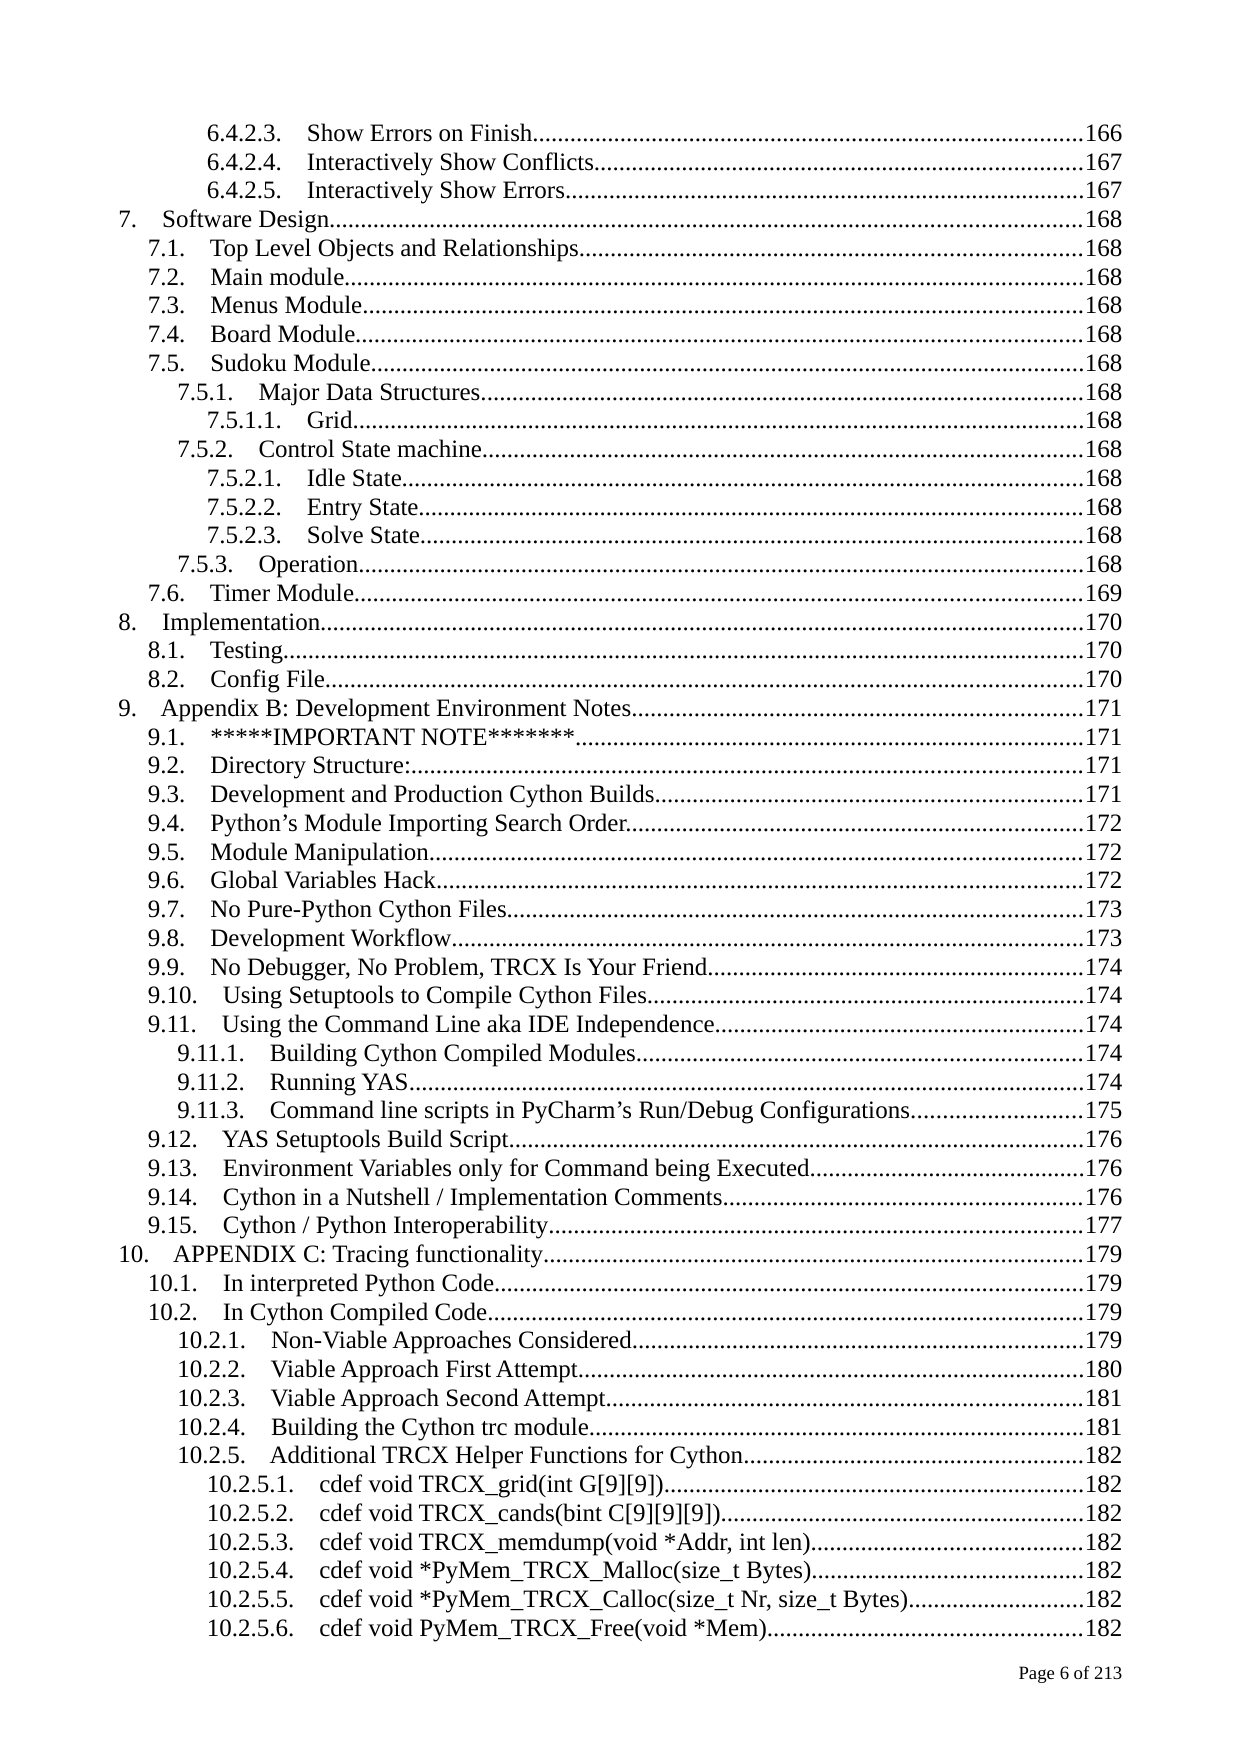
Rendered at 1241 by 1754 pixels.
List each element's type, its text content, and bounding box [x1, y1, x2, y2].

text 9.5. Module Manipulation 172 [148, 837, 1122, 866]
text 8. Implementation 170 [118, 607, 1122, 636]
text 7.4. Board Module 168 [148, 319, 1122, 348]
text 7.5. Sudoku Module 168 [148, 348, 1122, 377]
text 7.5.2.2. Entry State 168 [207, 492, 1122, 521]
text 9.10. Using Setuptools to Compile Cython Files 174 [148, 981, 1122, 1009]
text 7. Software Design 168 [118, 204, 1122, 233]
text 10.2. In Cython Compiled Code 179 [148, 1297, 1122, 1326]
text 10.2.3. Viable Approach Second Attempt 181 [177, 1383, 1122, 1412]
text 9.13. Environment Variables only for Command being Executed 176 [148, 1153, 1122, 1182]
text 10.2.5.3. cdef void TRCX_memdump(void *Addr, int len) 182 [207, 1527, 1122, 1556]
text 7.5.1.1. Grid. 168 [207, 406, 1122, 434]
text 9.1. *****IMPORTANT NOTE******* 171 [148, 722, 1122, 751]
text 9.8. Development Workflow 173 [148, 923, 1122, 952]
text 7.3. Menus Module 168 [148, 291, 1122, 319]
text 9.4. Python’s Module Importing Search Order. 172 [148, 808, 1122, 837]
text 10.2.4. Building the Cython trc module. 181 [177, 1412, 1122, 1441]
text 10.2.5.2. cdef void TRCX_cands(bint C[9][9][9]) 182 [207, 1498, 1122, 1527]
text 9.6. Global Variables Hack 172 [148, 866, 1122, 894]
text 9.11.2. Running YAS 174 [177, 1067, 1122, 1096]
text 9.9. No Debugger, No Problem, TRCX Is Your Friend 174 [148, 952, 1122, 981]
text 7.5.2.3. Solve State 168 [207, 521, 1122, 549]
text 6.4.2.4. Interactively Show Conflicts 167 [207, 147, 1122, 176]
text 10.2.5.5. cdef void *PyMem_TRCX_Calloc(size_t Nr, size_t Bytes) 182 [207, 1584, 1122, 1613]
text 7.2. Main module 168 [148, 262, 1122, 291]
text 7.5.2.1. Idle State 168 [207, 463, 1122, 492]
text 7.5.1. Major Data Structures. 168 [177, 377, 1122, 406]
text 9. Appendix B: Development Environment Notes. 171 [118, 693, 1122, 722]
text 6.4.2.5. Interactively Show Errors 167 [207, 176, 1122, 204]
text 7.5.2. Control State machine 168 [177, 434, 1122, 463]
text 9.2. Directory Structure: 171 [148, 751, 1122, 779]
text 10.2.5. Additional TRCX Helper Functions for Cython 182 [177, 1441, 1122, 1469]
text 7.6. Timer Module 169 [148, 578, 1122, 607]
text 10.2.5.6. cdef void PyMem_TRCX_Free(void *Mem) 182 [207, 1613, 1122, 1642]
text 10.2.5.1. cdef void TRCX_grid(int G[9][9]) 182 [207, 1469, 1122, 1498]
text 9.14. Cython in a Nutshell / Implementation Comments 176 [148, 1182, 1122, 1211]
text 8.1. Testing 170 [148, 636, 1122, 664]
text 9.11.1. Building Cython Compiled Modules 174 [177, 1038, 1122, 1067]
text 10.2.2. Viable Approach First Attempt 180 [177, 1354, 1122, 1383]
text 6.4.2.3. Show Errors on Finish 166 [207, 118, 1122, 147]
text 9.7. No Pure-Python Cython Files 173 [148, 894, 1122, 923]
text 9.12. YAS Setuptools Build Script 176 [148, 1124, 1122, 1153]
text 9.11.3. Command line scripts in PyCharm’s Run/Debug Configurations 175 [177, 1096, 1122, 1124]
text 9.11. Using the Command Line aka IDE Independence. 174 [148, 1009, 1122, 1038]
text 10.2.1. Non-Viable Approaches Considered 179 [177, 1326, 1122, 1354]
text 10. APPENDIX C: Tracing functionality 179 [118, 1239, 1122, 1268]
text 7.1. Top Level Objects and Relationships 168 [148, 233, 1122, 262]
text 8.2. Config File 170 [148, 664, 1122, 693]
text 9.3. Development and Production Cython Builds 171 [148, 779, 1122, 808]
text 7.5.3. Operation 168 [177, 549, 1122, 578]
text 10.2.5.4. cdef void *PyMem_TRCX_Malloc(size_t Bytes) 182 [207, 1556, 1122, 1584]
text 10.1. In interpreted Python Code 179 [148, 1268, 1122, 1297]
text 9.15. Cython / Python Interoperability 177 [148, 1211, 1122, 1239]
